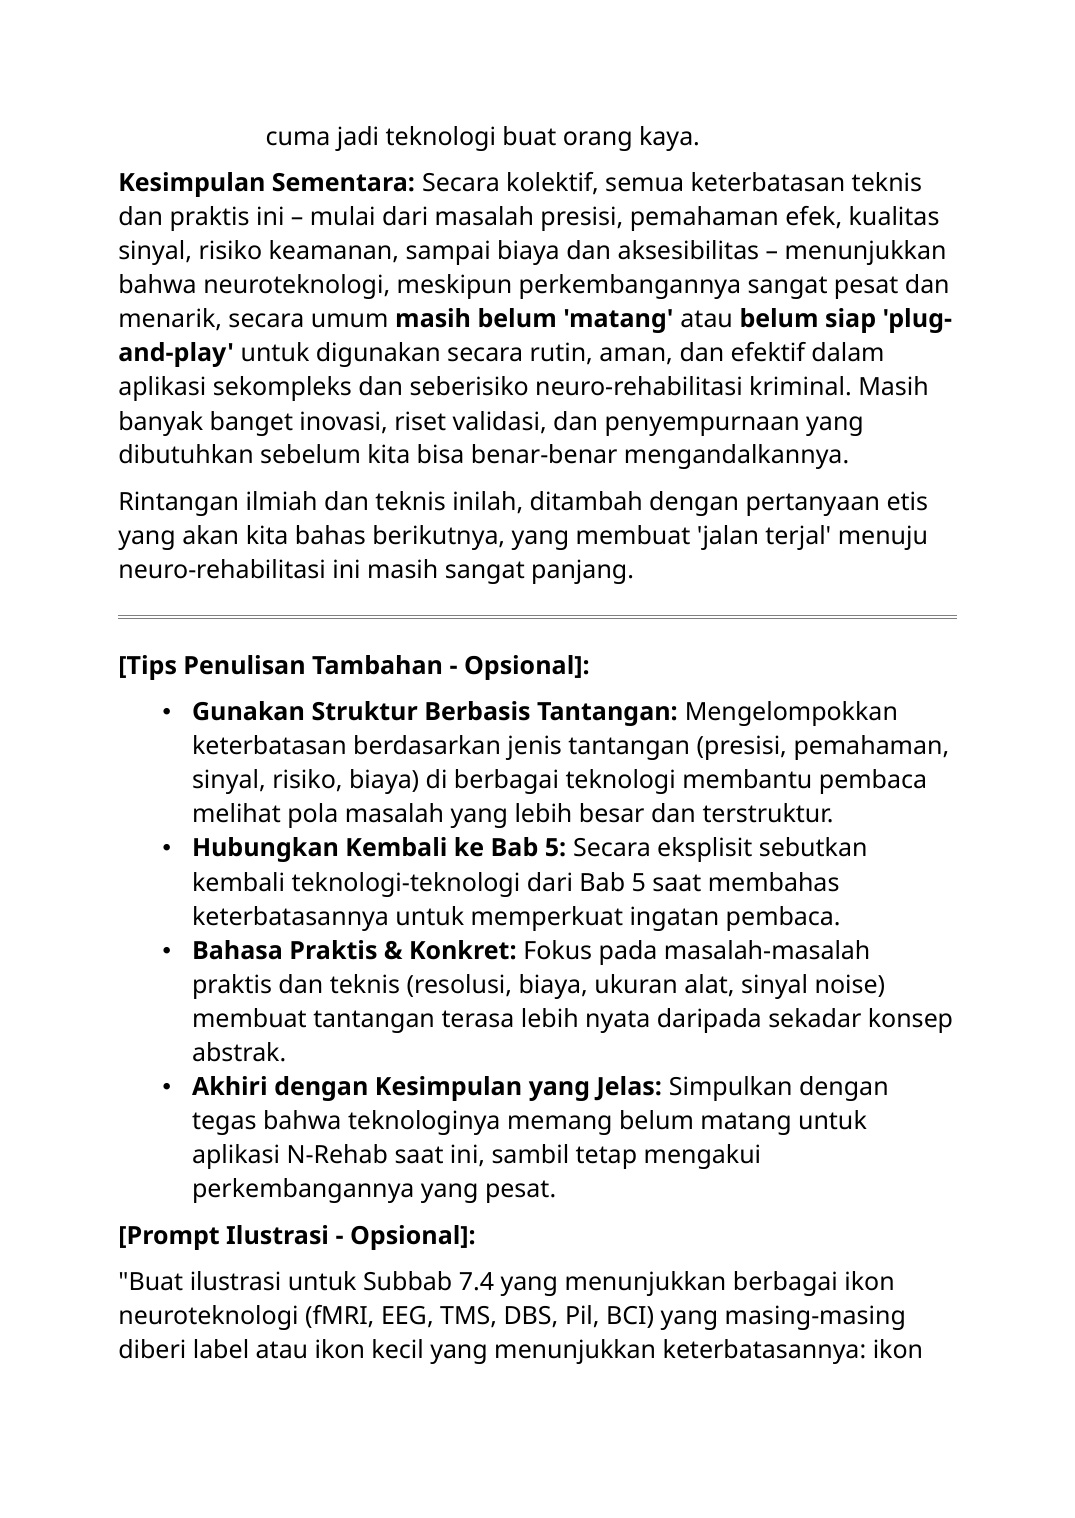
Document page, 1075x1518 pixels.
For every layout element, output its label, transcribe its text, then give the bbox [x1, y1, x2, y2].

text [Tips Penulisan Tambahan - Opsional]: [118, 647, 957, 681]
list Akhiri dengan Kesimpulan yang Jelas: Simpulkan dengan tegas bahwa teknologinya memang belum matang untuk aplikasi N-Rehab saat ini, sambil tetap mengakui perkembangannya yang pesat. [162, 1068, 957, 1205]
list Gunakan Struktur Berbasis Tantangan: Mengelompokkan keterbatasan berdasarkan jenis tantangan (presisi, pemahaman, sinyal, risiko, biaya) di berbagai teknologi membantu pembaca melihat pola masalah yang lebih besar dan terstruktur. [162, 694, 957, 830]
text "Buat ilustrasi untuk Subbab 7.4 yang menunjukkan berbagai ikon neuroteknologi (fMRI, EEG, TMS, DBS, Pil, BCI) yang masing-masing diberi label atau ikon kecil yang menunjukkan keterbatasannya: ikon [118, 1264, 957, 1366]
text [Prompt Ilustrasi - Opsional]: [118, 1217, 957, 1251]
list Bahasa Praktis & Konkret: Fokus pada masalah-masalah praktis dan teknis (resolusi, biaya, ukuran alat, sinyal noise) membuat tantangan terasa lebih nyata daripada sekadar konsep abstrak. [162, 932, 957, 1068]
list cuma jadi teknologi buat orang kaya. [236, 118, 957, 152]
list Hubungkan Kembali ke Bab 5: Secara eksplisit sebutkan kembali teknologi-teknologi dari Bab 5 saat membahas keterbatasannya untuk memperkuat ingatan pembaca. [162, 830, 957, 932]
text Kesimpulan Sementara: Secara kolektif, semua keterbatasan teknis dan praktis ini – mulai dari masalah presisi, pemahaman efek, kualitas sinyal, risiko keamanan, sampai biaya dan aksesibilitas – menunjukkan bahwa neuroteknologi, meskipun perkembangannya sangat pesat dan menarik, secara umum masih belum 'matang' atau belum siap 'plug-and-play' untuk digunakan secara rutin, aman, dan efektif dalam aplikasi sekompleks dan seberisiko neuro-rehabilitasi kriminal. Masih banyak banget inovasi, riset validasi, dan penyempurnaan yang dibutuhkan sebelum kita bisa benar-benar mengandalkannya. [118, 165, 957, 471]
text Rintangan ilmiah dan teknis inilah, ditambah dengan pertanyaan etis yang akan kita bahas berikutnya, yang membuat 'jalan terjal' menuju neuro-rehabilitasi ini masih sangat panjang. [118, 484, 957, 586]
